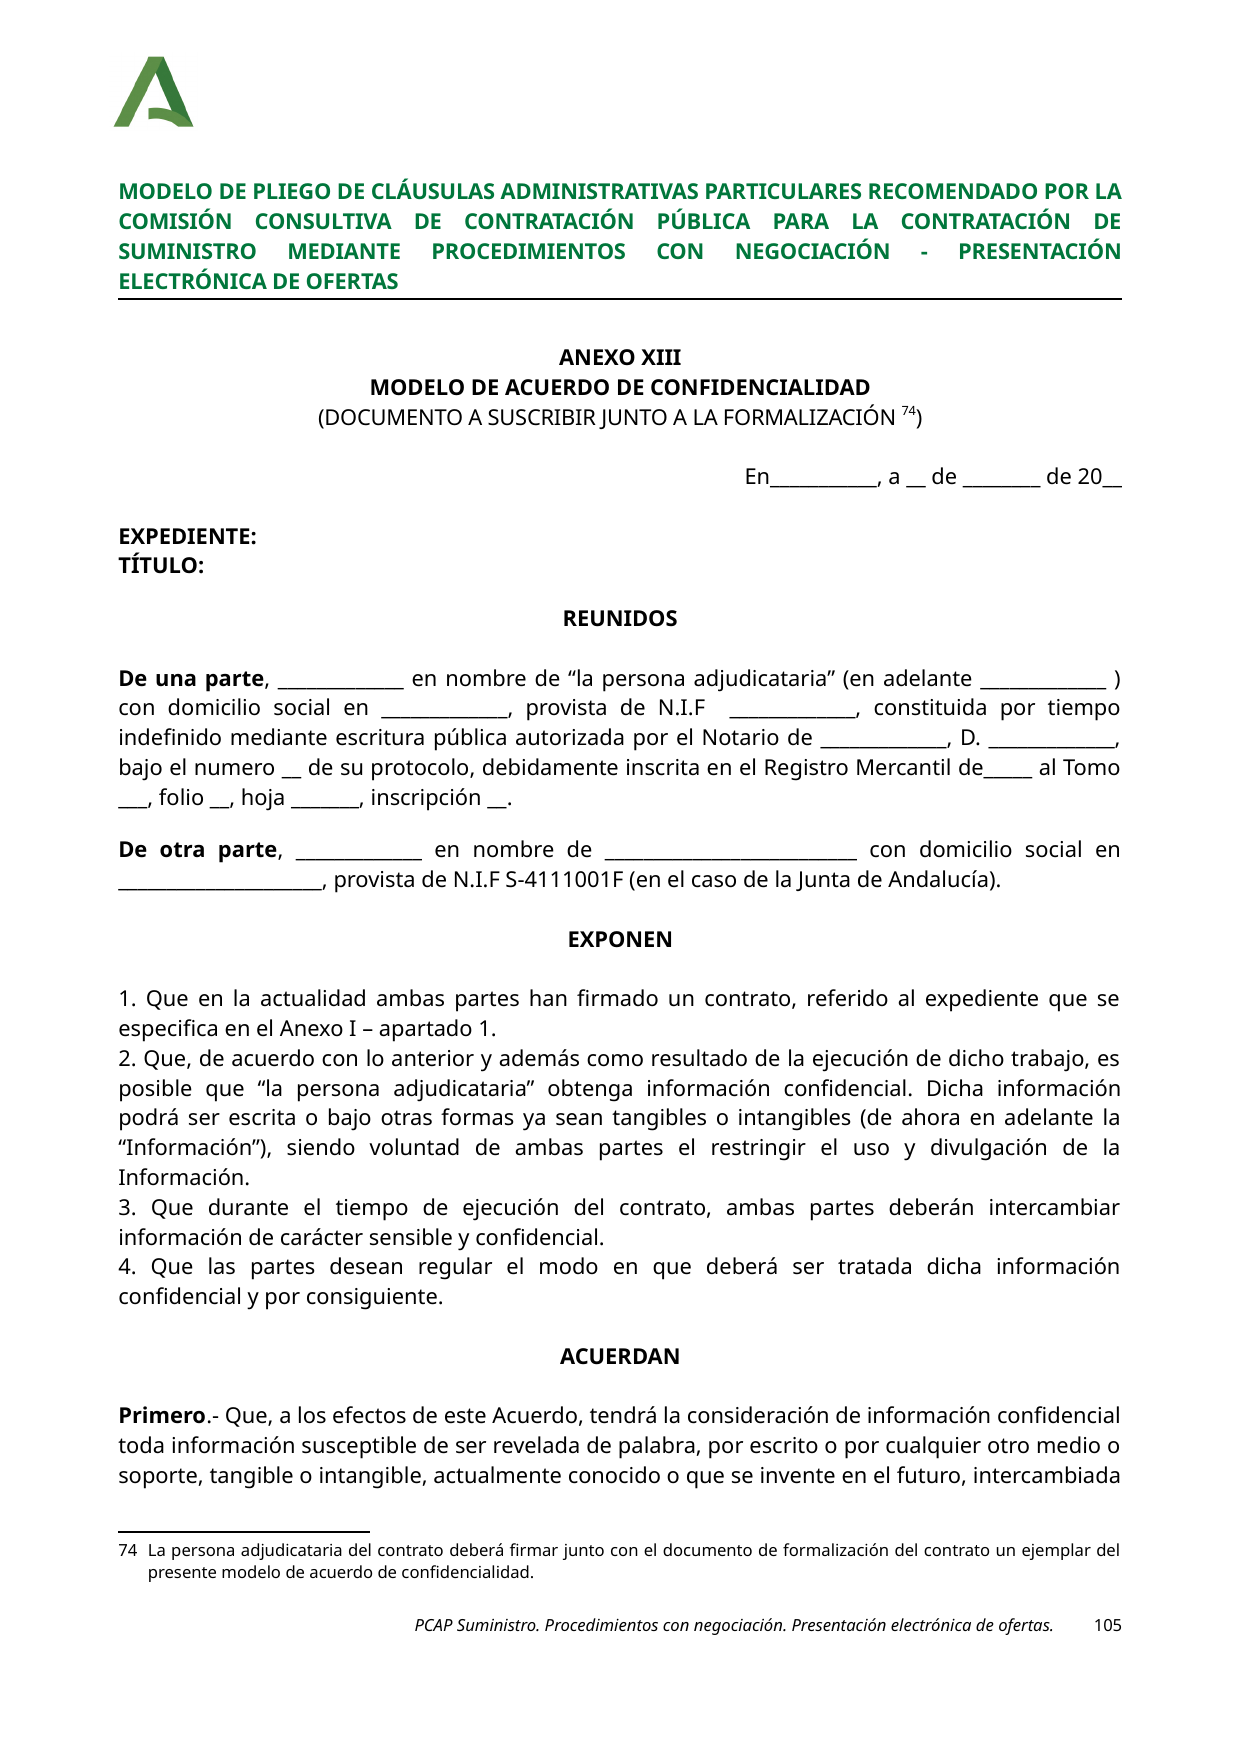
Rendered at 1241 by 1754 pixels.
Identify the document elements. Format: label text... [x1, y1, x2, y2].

text 2. Que, de acuerdo con lo anterior y además como resultado de la ejecución de dicho trabajo, es posible que “la persona adjudicataria” obtenga información confidencial. Dicha información podrá ser escrita o bajo otras formas ya sean tangibles o intangibles (de ahora en adelante la “Información”), siendo voluntad de ambas partes el restringir el uso y divulgación de la Información. [118, 1043, 1122, 1192]
text MODELO DE PLIEGO DE CLÁUSULAS ADMINISTRATIVAS PARTICULARES RECOMENDADO POR LA COMISIÓN CONSULTIVA DE CONTRATACIÓN PÚBLICA PARA LA CONTRATACIÓN DE SUMINISTRO MEDIANTE PROCEDIMIENTOS CON NEGOCIACIÓN - PRESENTACIÓN ELECTRÓNICA DE OFERTAS [118, 176, 1122, 298]
text De una parte, _____________ en nombre de “la persona adjudicataria” (en adelante _____________ ) con domicilio social en _____________, provista de N.I.F _____________, constituida por tiempo indefinido mediante escritura pública autorizada por el Notario de _____________, D. _____________, bajo el numero __ de su protocolo, debidamente inscrita en el Registro Mercantil de_____ al Tomo ___, folio __, hoja _______, inscripción __. [118, 663, 1122, 812]
text 3. Que durante el tiempo de ejecución del contrato, ambas partes deberán intercambiar información de carácter sensible y confidencial. [118, 1192, 1122, 1251]
text EXPEDIENTE: [118, 521, 1122, 551]
text 4. Que las partes desean regular el modo en que deberá ser tratada dicha información confidencial y por consiguiente. [118, 1251, 1122, 1311]
text MODELO DE ACUERDO DE CONFIDENCIALIDAD [118, 372, 1122, 402]
text TÍTULO: [118, 551, 1122, 580]
picture [109, 52, 198, 131]
text EXPONEN [118, 924, 1122, 953]
text Primero.- Que, a los efectos de este Acuerdo, tendrá la consideración de información confidencial toda información susceptible de ser revelada de palabra, por escrito o por cualquier otro medio o soporte, tangible o intangible, actualmente conocido o que se invente en el futuro, intercambiada [118, 1400, 1122, 1490]
text ACUERDAN [118, 1341, 1122, 1371]
text En___________, a __ de ________ de 20__ [118, 461, 1122, 491]
text (DOCUMENTO A SUSCRIBIR JUNTO A LA FORMALIZACIÓN ) [118, 402, 1122, 431]
text REUNIDOS [118, 603, 1122, 633]
text 1. Que en la actualidad ambas partes han firmado un contrato, referido al expediente que se especifica en el Anexo I – apartado 1. [118, 983, 1122, 1043]
text La persona adjudicataria del contrato deberá firmar junto con el documento de formalización del contrato un ejemplar del presente modelo de acuerdo de confidencialidad. [118, 1538, 1122, 1584]
text ANEXO XIII [118, 342, 1122, 372]
text De otra parte, _____________ en nombre de __________________________ con domicilio social en _____________________, provista de N.I.F S-4111001F (en el caso de la Junta de Andalucía). [118, 834, 1122, 894]
